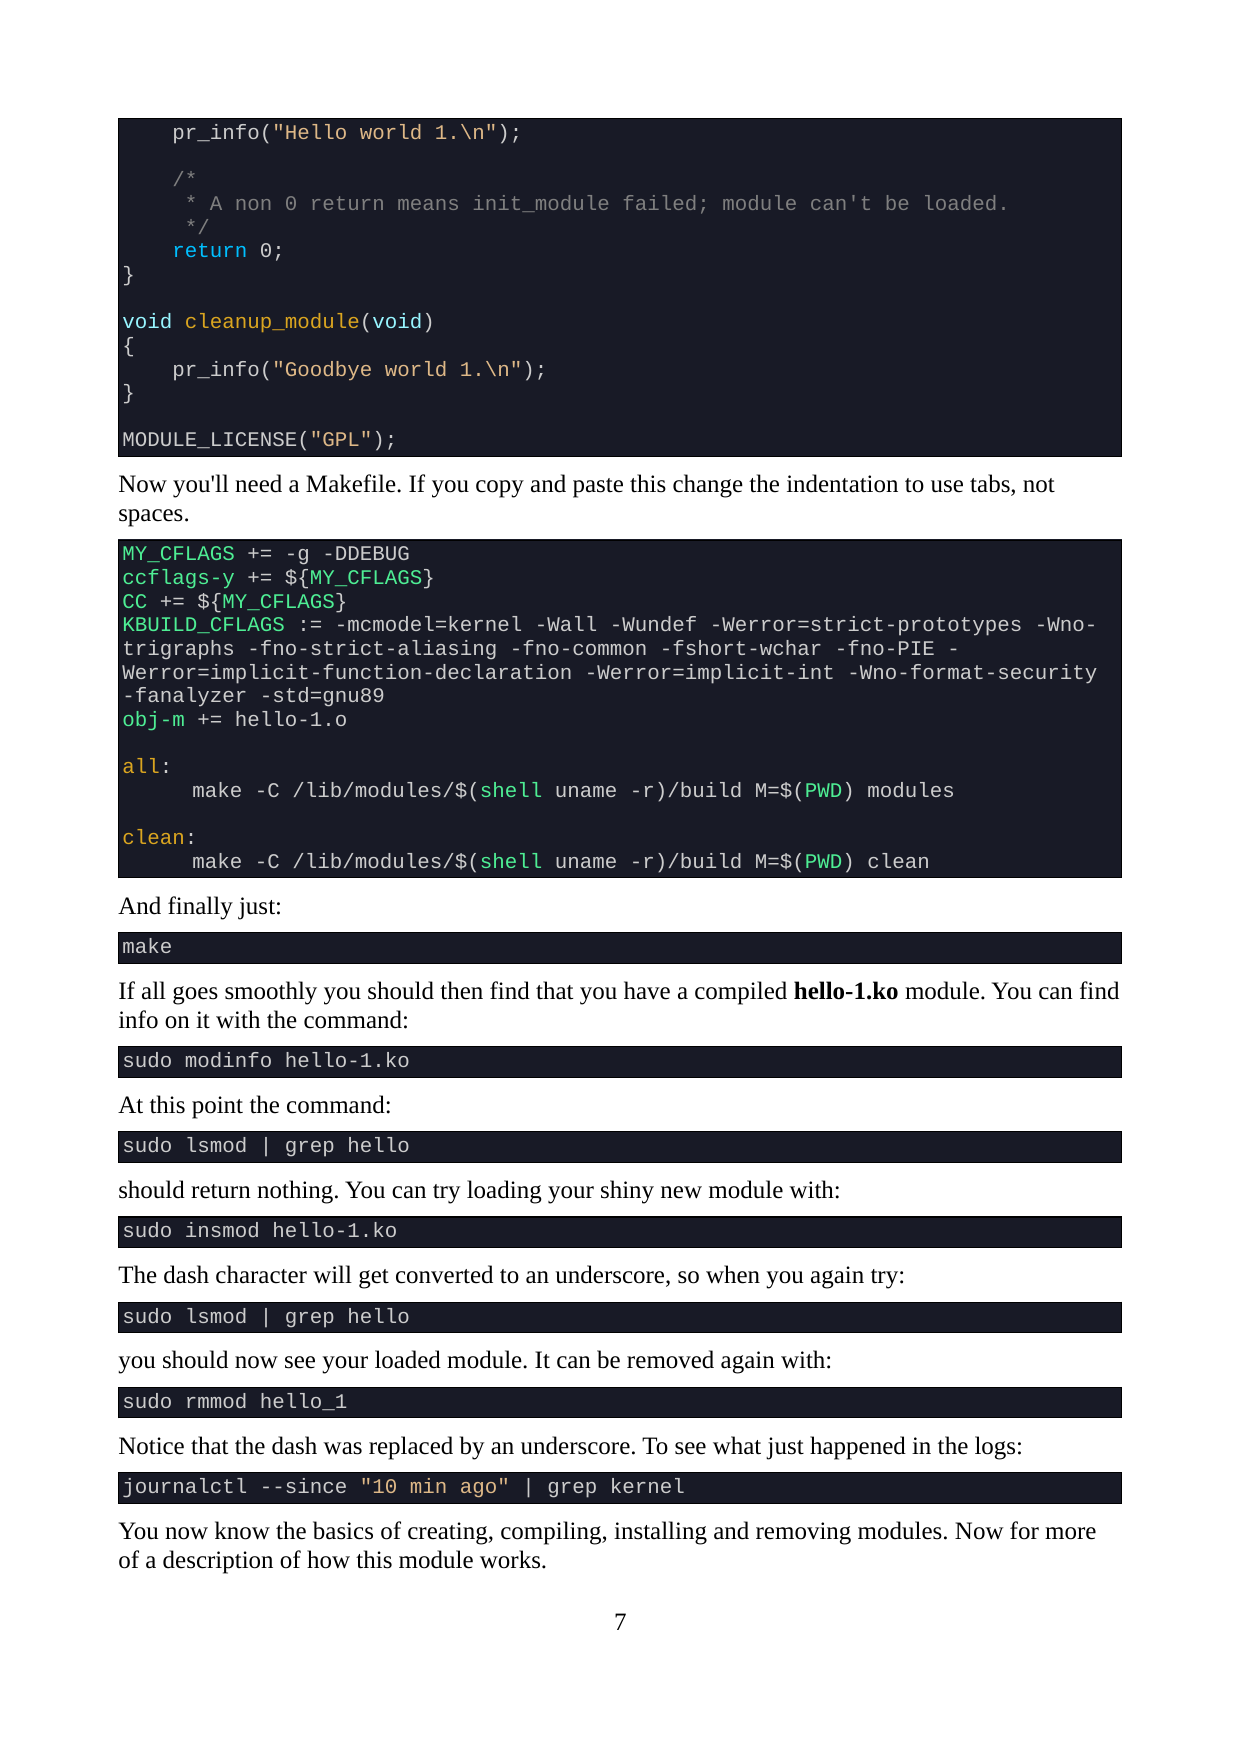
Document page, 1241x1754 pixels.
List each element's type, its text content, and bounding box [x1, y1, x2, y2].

text sudo modinfo hello-1.ko [119, 1047, 1121, 1077]
text And finally just: [118, 891, 1122, 919]
text sudo insmod hello-1.ko [119, 1218, 1121, 1247]
text * A non 0 return means init_module failed; module can't be loaded. [119, 189, 1121, 213]
text CC += ${MY_CFLAGS} [119, 587, 1121, 610]
text You now know the basics of creating, compiling, installing and removing modules. Now for more of a description of how this module works. [118, 1516, 1122, 1573]
text The dash character will get converted to an underscore, so when you again try: [118, 1260, 1122, 1289]
text return 0; [119, 236, 1121, 260]
text } [119, 260, 1121, 284]
text make -C /lib/modules/$(shell uname -r)/build M=$(PWD) modules [119, 776, 1121, 799]
text Now you'll need a Makefile. If you copy and paste this change the indentation to use tabs, not spaces. [118, 469, 1122, 527]
text void cleanup_module(void) [119, 307, 1121, 331]
text clean: [119, 823, 1121, 847]
text */ [119, 213, 1121, 236]
text pr_info("Hello world 1.\n"); [119, 119, 1121, 142]
text At this point the command: [118, 1090, 1122, 1119]
text all: [119, 752, 1121, 776]
text sudo lsmod | grep hello [119, 1132, 1121, 1162]
text sudo lsmod | grep hello [119, 1303, 1121, 1332]
text sudo rmmod hello_1 [119, 1388, 1121, 1417]
text make -C /lib/modules/$(shell uname -r)/build M=$(PWD) clean [119, 847, 1121, 877]
text obj-m += hello-1.o [119, 705, 1121, 729]
text /* [119, 165, 1121, 189]
text ccflags-y += ${MY_CFLAGS} [119, 563, 1121, 587]
text you should now see your loaded module. It can be removed again with: [118, 1346, 1122, 1374]
text KBUILD_CFLAGS := -mcmodel=kernel -Wall -Wundef -Werror=strict-prototypes -Wno-trigraphs -fno-strict-aliasing -fno-common -fshort-wchar -fno-PIE -Werror=implicit-function-declaration -Werror=implicit-int -Wno-format-security -fanalyzer -std=gnu89 [119, 610, 1121, 705]
text If all goes smoothly you should then find that you have a compiled hello-1.ko module. You can find info on it with the command: [118, 976, 1122, 1033]
text } [119, 378, 1121, 402]
text should return nothing. You can try loading your shiny new module with: [118, 1175, 1122, 1204]
text MY_CFLAGS += -g -DDEBUG [119, 541, 1121, 563]
text pr_info("Goodbye world 1.\n"); [119, 354, 1121, 378]
text Notice that the dash was replaced by an underscore. To see what just happened in the logs: [118, 1431, 1122, 1459]
text journalctl --since "10 min ago" | grep kernel [119, 1473, 1121, 1503]
text make [119, 933, 1121, 963]
text { [119, 331, 1121, 354]
text MODULE_LICENSE("GPL"); [119, 426, 1121, 456]
